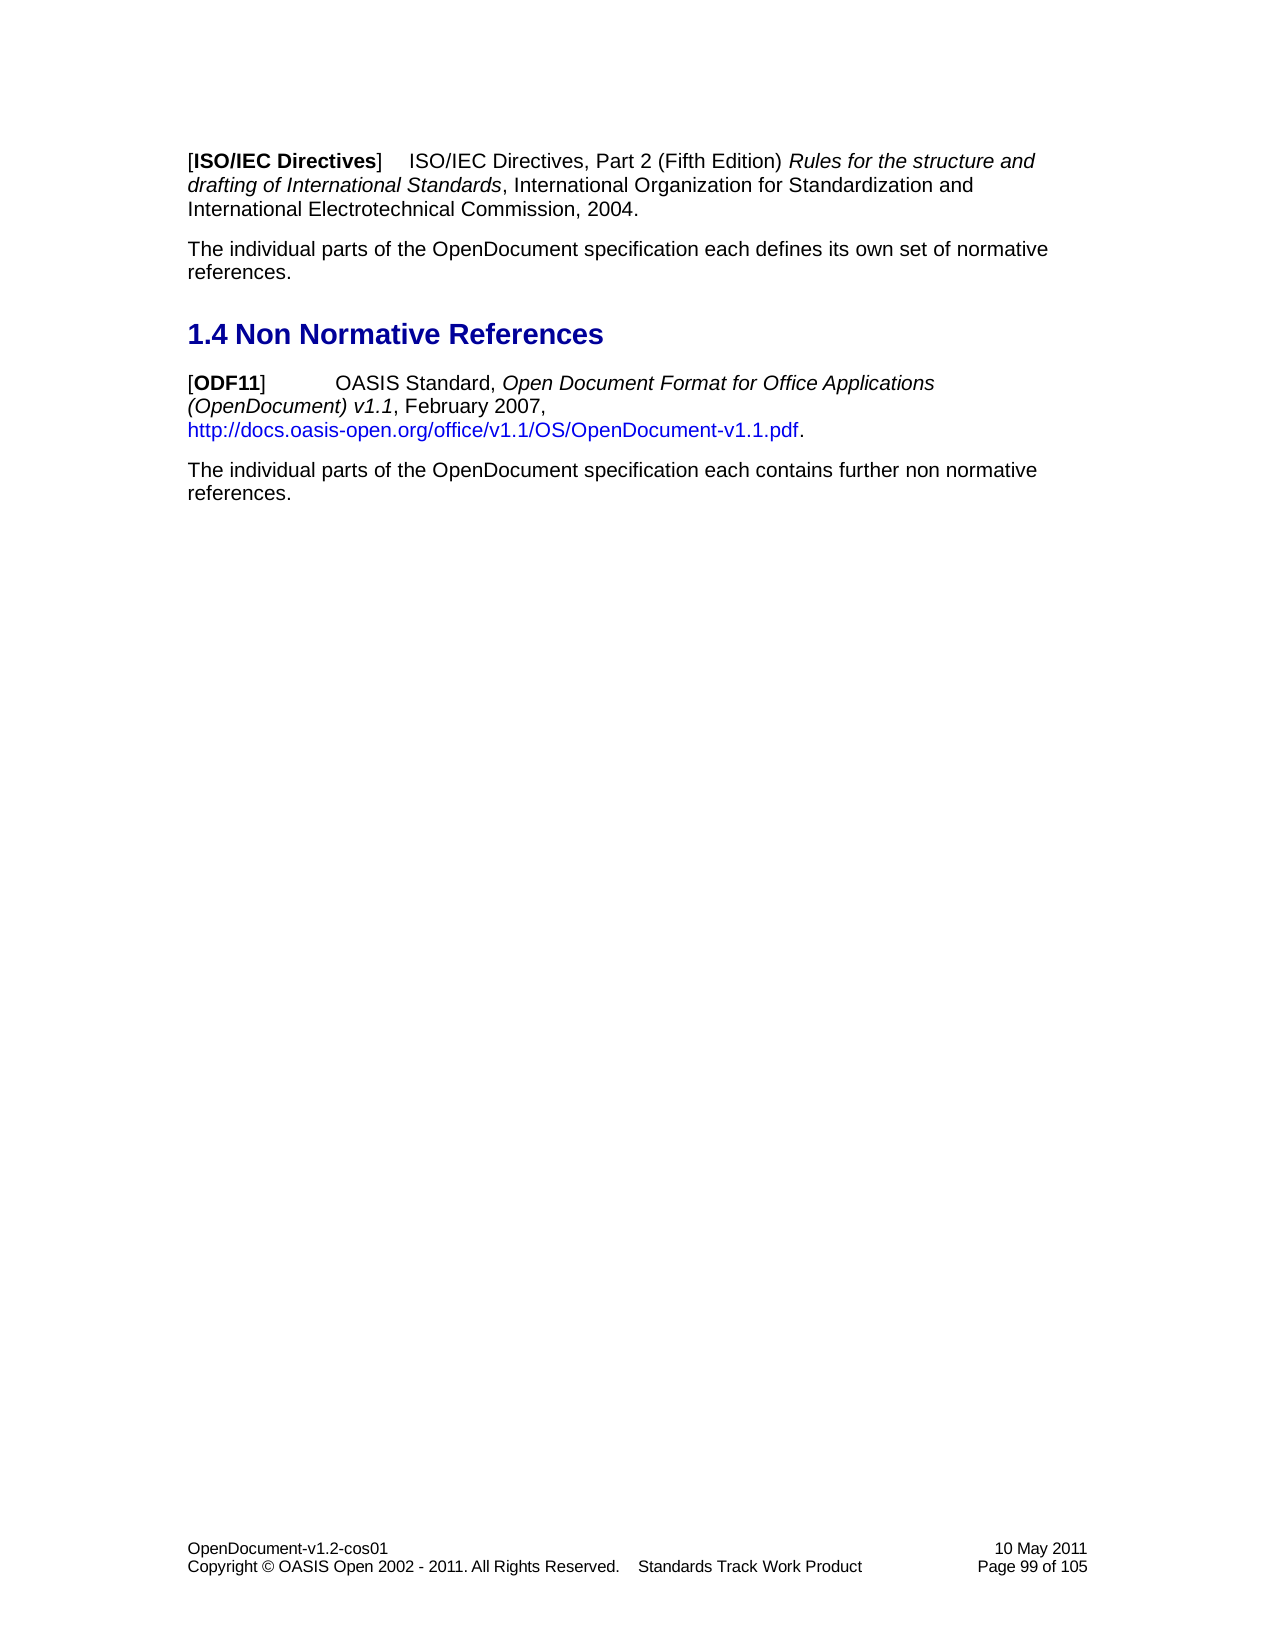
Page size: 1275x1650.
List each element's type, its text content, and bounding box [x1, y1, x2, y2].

text The individual parts of the OpenDocument specification each defines its own set of normative references. [187, 237, 1088, 284]
text The individual parts of the OpenDocument specification each contains further non normative references. [187, 458, 1088, 505]
text [ODF11] OASIS Standard, Open Document Format for Office Applications (OpenDocument) v1.1, February 2007, http://docs.oasis-open.org/office/v1.1/OS/OpenDocument-v1.1.pdf. [187, 371, 1088, 442]
text [ISO/IEC Directives] ISO/IEC Directives, Part 2 (Fifth Edition) Rules for the structure and drafting of International Standards, International Organization for Standardization and International Electrotechnical Commission, 2004. [187, 150, 1088, 221]
subtitle Non Normative References [187, 318, 1088, 350]
